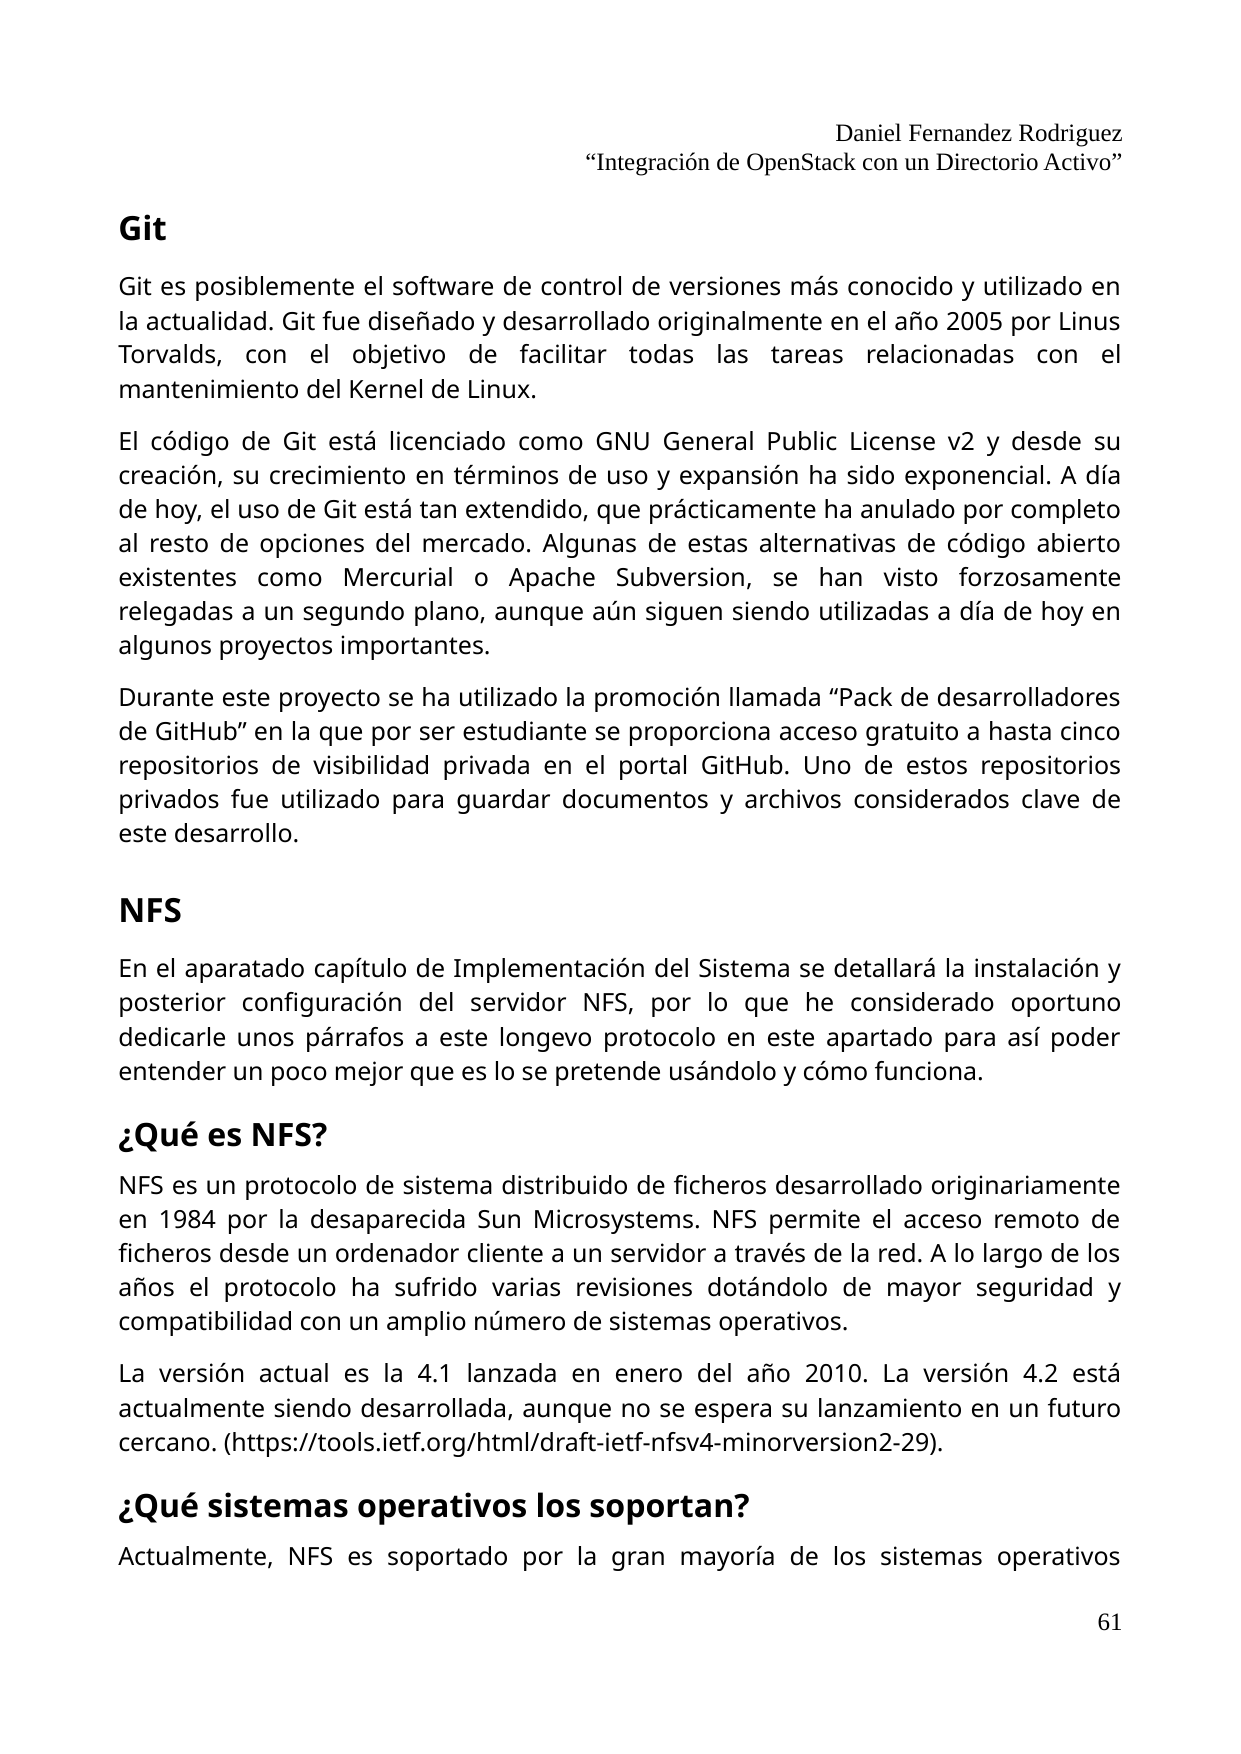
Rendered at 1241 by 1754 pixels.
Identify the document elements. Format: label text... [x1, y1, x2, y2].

subtitle Git [118, 205, 1122, 251]
text Git es posiblemente el software de control de versiones más conocido y utilizado en la actualidad. Git fue diseñado y desarrollado originalmente en el año 2005 por Linus Torvalds, con el objetivo de facilitar todas las tareas relacionadas con el mantenimiento del Kernel de Linux. [118, 269, 1122, 405]
text En el aparatado capítulo de Implementación del Sistema se detallará la instalación y posterior configuración del servidor NFS, por lo que he considerado oportuno dedicarle unos párrafos a este longevo protocolo en este apartado para así poder entender un poco mejor que es lo se pretende usándolo y cómo funciona. [118, 951, 1122, 1087]
text Durante este proyecto se ha utilizado la promoción llamada “Pack de desarrolladores de GitHub” en la que por ser estudiante se proporciona acceso gratuito a hasta cinco repositorios de visibilidad privada en el portal GitHub. Uno de estos repositorios privados fue utilizado para guardar documentos y archivos considerados clave de este desarrollo. [118, 680, 1122, 850]
text Actualmente, NFS es soportado por la gran mayoría de los sistemas operativos [118, 1539, 1122, 1573]
text La versión actual es la 4.1 lanzada en enero del año 2010. La versión 4.2 está actualmente siendo desarrollada, aunque no se espera su lanzamiento en un futuro cercano. (https://tools.ietf.org/html/draft-ietf-nfsv4-minorversion2-29). [118, 1356, 1122, 1458]
subtitle ¿Qué es NFS? [118, 1112, 1122, 1156]
subtitle ¿Qué sistemas operativos los soportan? [118, 1483, 1122, 1527]
subtitle NFS [118, 887, 1122, 932]
text NFS es un protocolo de sistema distribuido de ficheros desarrollado originariamente en 1984 por la desaparecida Sun Microsystems. NFS permite el acceso remoto de ficheros desde un ordenador cliente a un servidor a través de la red. A lo largo de los años el protocolo ha sufrido varias revisiones dotándolo de mayor seguridad y compatibilidad con un amplio número de sistemas operativos. [118, 1168, 1122, 1338]
text El código de Git está licenciado como GNU General Public License v2 y desde su creación, su crecimiento en términos de uso y expansión ha sido exponencial. A día de hoy, el uso de Git está tan extendido, que prácticamente ha anulado por completo al resto de opciones del mercado. Algunas de estas alternativas de código abierto existentes como Mercurial o Apache Subversion, se han visto forzosamente relegadas a un segundo plano, aunque aún siguen siendo utilizadas a día de hoy en algunos proyectos importantes. [118, 423, 1122, 662]
